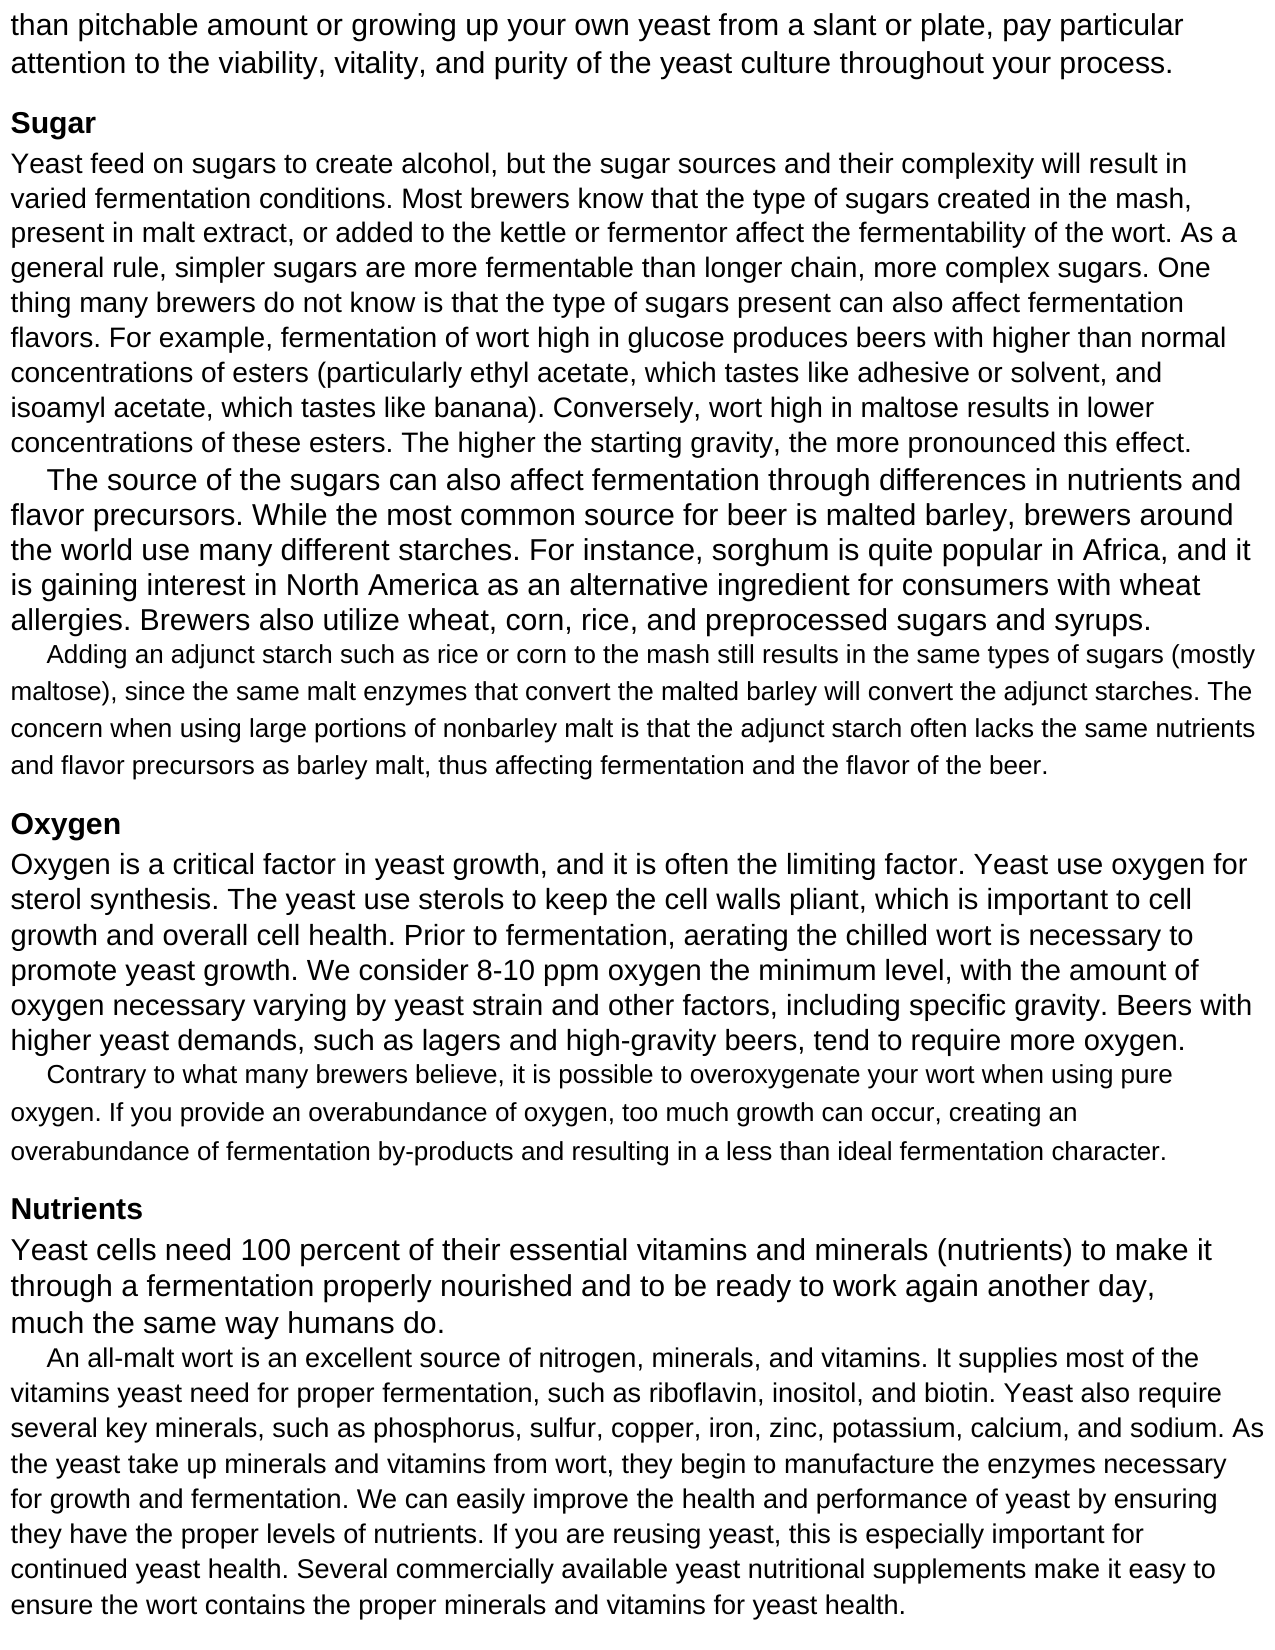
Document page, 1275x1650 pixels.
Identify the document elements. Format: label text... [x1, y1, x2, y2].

text Oxygen [10, 806, 1264, 841]
text The source of the sugars can also affect fermentation through differences in nutrients and flavor precursors. While the most common source for beer is malted barley, brewers around the world use many different starches. For instance, sorghum is quite popular in Africa, and it is gaining interest in North America as an alternative ingredient for consumers with wheat allergies. Brewers also utilize wheat, corn, rice, and preprocessed sugars and syrups. [10, 462, 1258, 637]
text Oxygen is a critical factor in yeast growth, and it is often the limiting factor. Yeast use oxygen for sterol synthesis. The yeast use sterols to keep the cell walls pliant, which is important to cell growth and overall cell health. Prior to fermentation, aerating the chilled wort is necessary to promote yeast growth. We consider 8-10 ppm oxygen the minimum level, with the amount of oxygen necessary varying by yeast strain and other factors, including specific gravity. Beers with higher yeast demands, such as lagers and high-gravity beers, tend to require more oxygen. [10, 847, 1264, 1057]
text Contrary to what many brewers believe, it is possible to overoxygenate your wort when using pure oxygen. If you provide an overabundance of oxygen, too much growth can occur, creating an overabundance of fermentation by-products and resulting in a less than ideal fermentation character. [10, 1059, 1212, 1166]
text Yeast feed on sugars to create alcohol, but the sugar sources and their complexity will result in varied fermentation conditions. Most brewers know that the type of sugars created in the mash, present in malt extract, or added to the kettle or fermentor affect the fermentability of the wort. As a general rule, simpler sugars are more fermentable than longer chain, more complex sugars. One thing many brewers do not know is that the type of sugars present can also affect fermentation flavors. For example, fermentation of wort high in glucose produces beers with higher than normal concentrations of esters (particularly ethyl acetate, which tastes like adhesive or solvent, and isoamyl acetate, which tastes like banana). Conversely, wort high in maltose results in lower concentrations of these esters. The higher the starting gravity, the more pronounced this effect. [10, 147, 1262, 458]
text Adding an adjunct starch such as rice or corn to the mash still results in the same types of sugars (mostly maltose), since the same malt enzymes that convert the malted barley will convert the adjunct starches. The concern when using large portions of nonbarley malt is that the adjunct starch often lacks the same nutrients and flavor precursors as barley malt, thus affecting fermentation and the flavor of the beer. [10, 639, 1260, 780]
text Nutrients [10, 1191, 1264, 1226]
text Sugar [10, 105, 1264, 140]
text than pitchable amount or growing up your own yeast from a slant or plate, pay particular attention to the viability, vitality, and purity of the yeast culture throughout your process. [10, 7, 1233, 80]
text Yeast cells need 100 percent of their essential vitamins and minerals (nutrients) to make it through a fermentation properly nourished and to be ready to work again another day, much the same way humans do. [10, 1232, 1229, 1339]
text An all-malt wort is an excellent source of nitrogen, minerals, and vitamins. It supplies most of the vitamins yeast need for proper fermentation, such as riboflavin, inositol, and biotin. Yeast also require several key minerals, such as phosphorus, sulfur, copper, iron, zinc, potassium, calcium, and sodium. As the yeast take up minerals and vitamins from wort, they begin to manufacture the enzymes necessary for growth and fermentation. We can easily improve the health and performance of yeast by ensuring they have the proper levels of nutrients. If you are reusing yeast, this is especially important for continued yeast health. Several commercially available yeast nutritional supplements make it easy to ensure the wort contains the proper minerals and vitamins for yeast health. [10, 1342, 1264, 1620]
